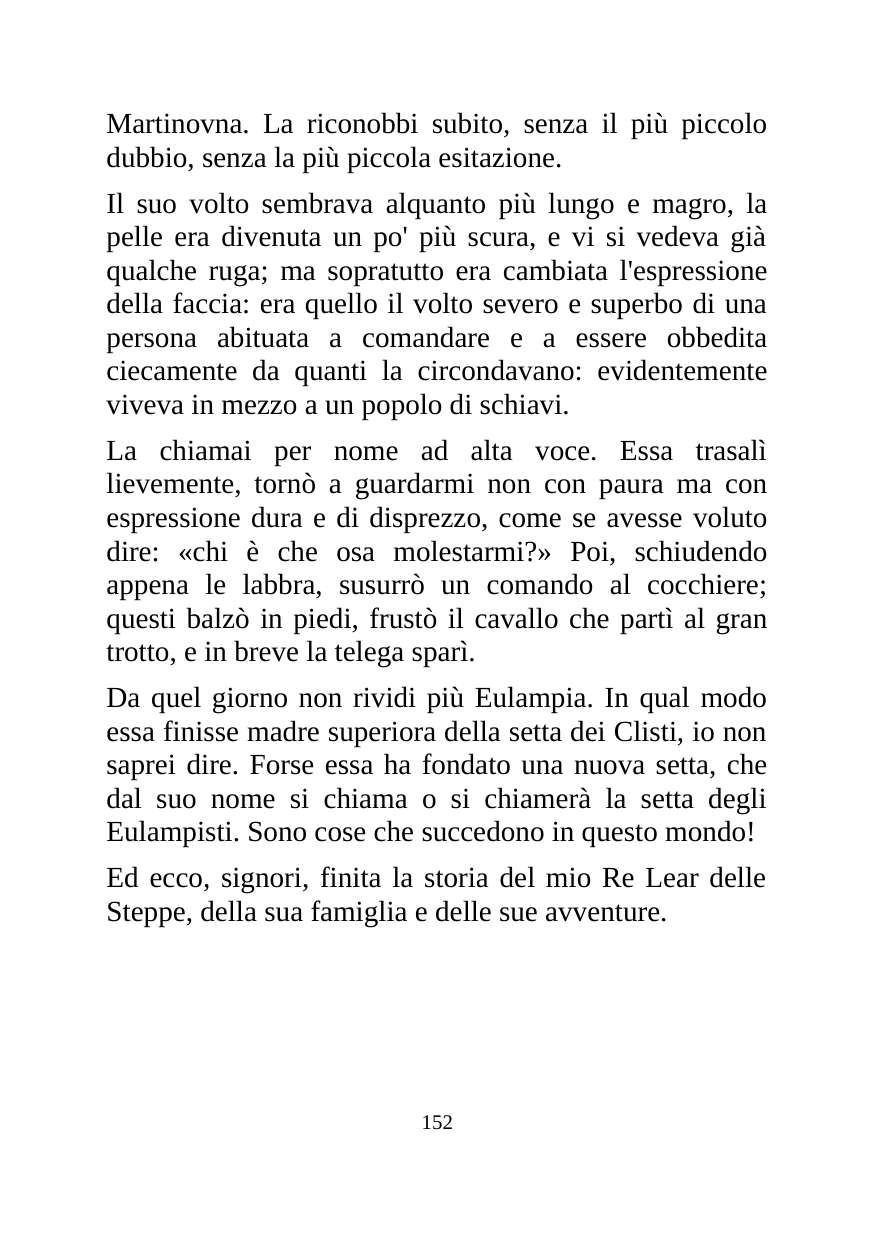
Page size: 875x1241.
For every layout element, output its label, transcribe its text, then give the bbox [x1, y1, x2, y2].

text La chiamai per nome ad alta voce. Essa trasalì lievemente, tornò a guardarmi non con paura ma con espressione dura e di disprezzo, come se avesse voluto dire: «chi è che osa molestarmi?» Poi, schiudendo appena le labbra, susurrò un comando al cocchiere; questi balzò in piedi, frustò il cavallo che partì al gran trotto, e in breve la telega sparì. [106, 433, 768, 668]
text Il suo volto sembrava alquanto più lungo e magro, la pelle era divenuta un po' più scura, e vi si vedeva già qualche ruga; ma sopratutto era cambiata l'espressione della faccia: era quello il volto severo e superbo di una persona abituata a comandare e a essere obbedita ciecamente da quanti la circondavano: evidentemente viveva in mezzo a un popolo di schiavi. [106, 186, 768, 421]
text Martinovna. La riconobbi subito, senza il più piccolo dubbio, senza la più piccola esitazione. [106, 106, 768, 173]
text Da quel giorno non rividi più Eulampia. In qual modo essa finisse madre superiora della setta dei Clisti, io non saprei dire. Forse essa ha fondato una nuova setta, che dal suo nome si chiama o si chiamerà la setta degli Eulampisti. Sono cose che succedono in questo mondo! [106, 680, 768, 848]
text Ed ecco, signori, finita la storia del mio Re Lear delle Steppe, della sua famiglia e delle sue avventure. [106, 861, 768, 928]
